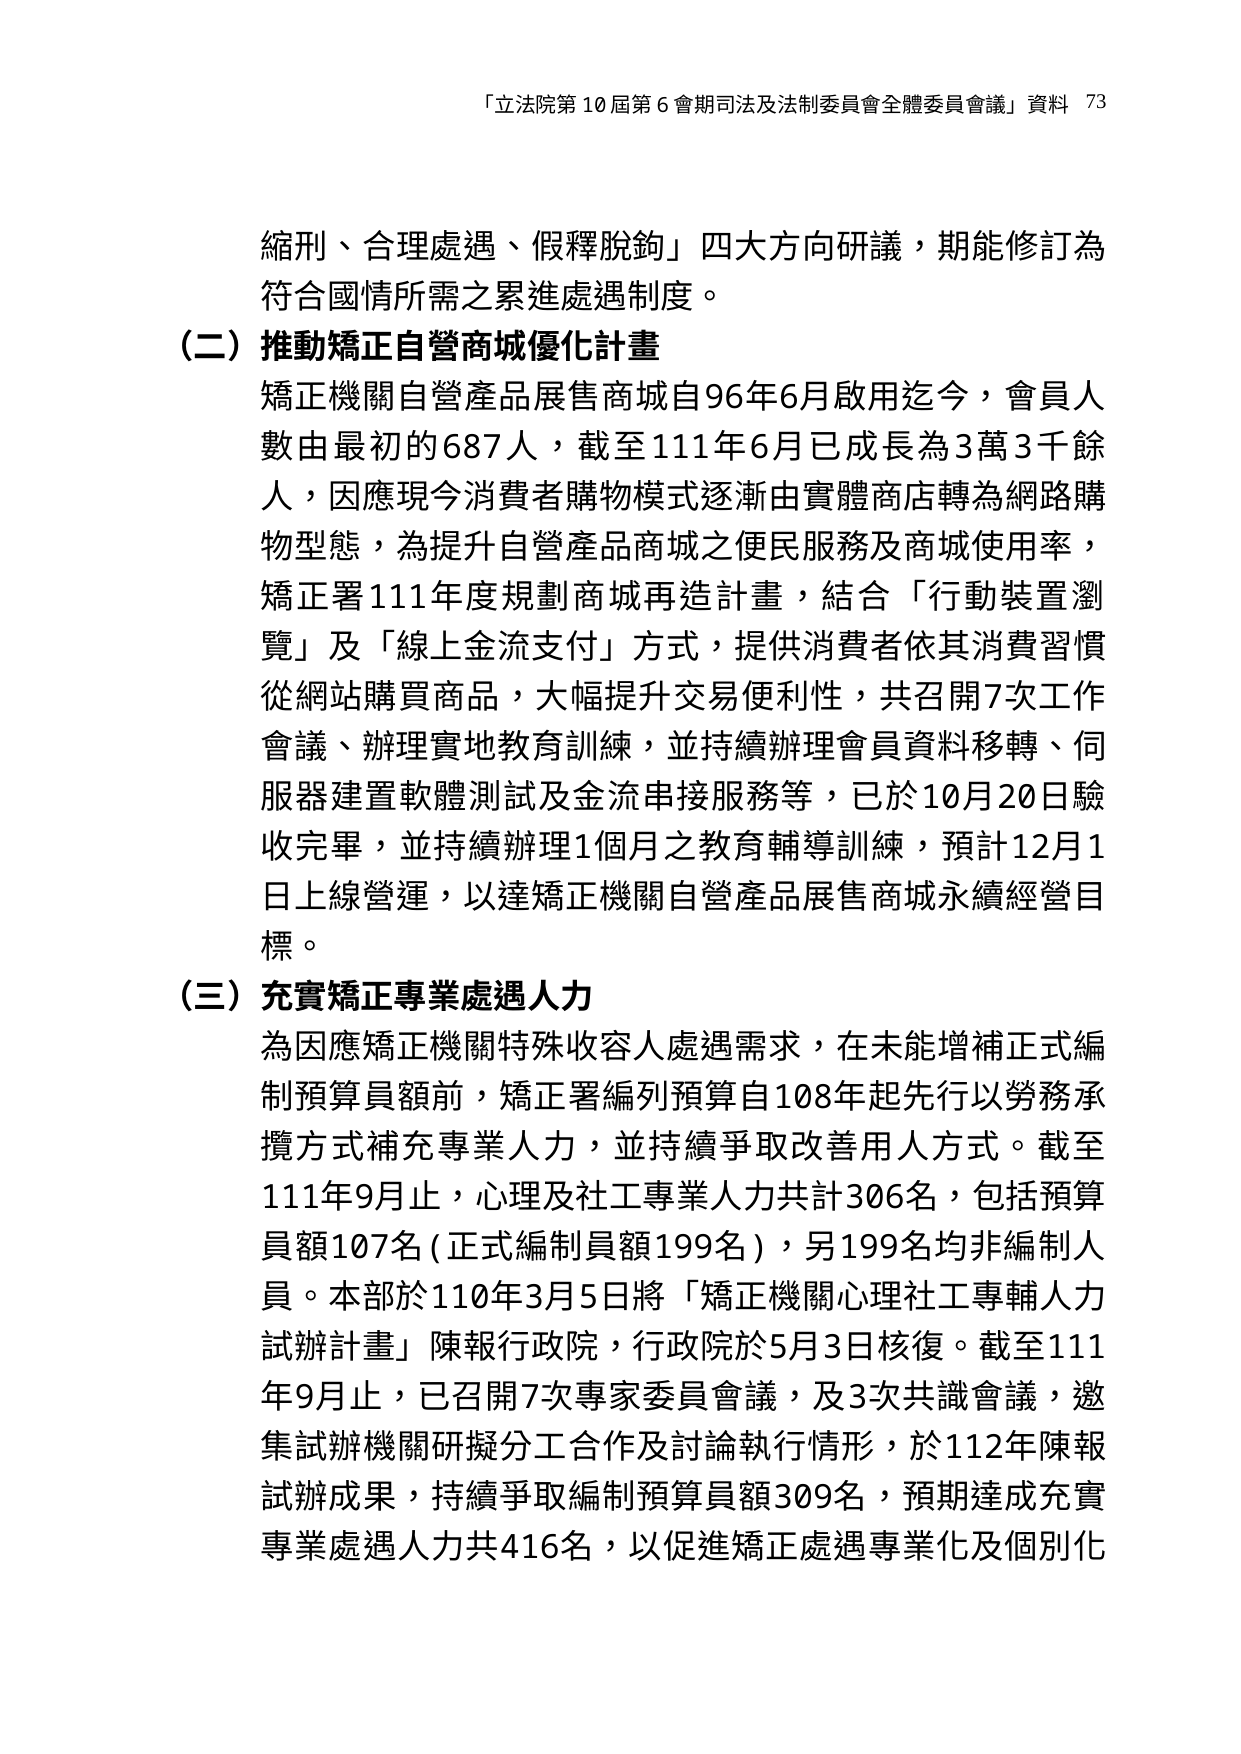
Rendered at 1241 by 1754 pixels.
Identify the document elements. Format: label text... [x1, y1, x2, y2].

text 矯正機關自營產品展售商城自96年6月啟用迄今，會員人數由最初的687人，截至111年6月已成長為3萬3千餘人，因應現今消費者購物模式逐漸由實體商店轉為網路購物型態，為提升自營產品商城之便民服務及商城使用率，矯正署111年度規劃商城再造計畫，結合「行動裝置瀏覽」及「線上金流支付」方式，提供消費者依其消費習慣從網站購買商品，大幅提升交易便利性，共召開7次工作會議、辦理實地教育訓練，並持續辦理會員資料移轉、伺服器建置軟體測試及金流串接服務等，已於10月20日驗收完畢，並持續辦理1個月之教育輔導訓練，預計12月1日上線營運，以達矯正機關自營產品展售商城永續經營目標。 [260, 369, 1106, 969]
text 縮刑、合理處遇、假釋脫鉤」四大方向研議，期能修訂為符合國情所需之累進處遇制度。 [260, 219, 1106, 319]
text 為因應矯正機關特殊收容人處遇需求，在未能增補正式編制預算員額前，矯正署編列預算自108年起先行以勞務承攬方式補充專業人力，並持續爭取改善用人方式。截至111年9月止，心理及社工專業人力共計306名，包括預算員額107名(正式編制員額199名)，另199名均非編制人員。本部於110年3月5日將「矯正機關心理社工專輔人力試辦計畫」陳報行政院，行政院於5月3日核復。截至111年9月止，已召開7次專家委員會議，及3次共識會議，邀集試辦機關研擬分工合作及討論執行情形，於112年陳報試辦成果，持續爭取編制預算員額309名，預期達成充實專業處遇人力共416名，以促進矯正處遇專業化及個別化 [260, 1019, 1106, 1569]
text （二）推動矯正自營商城優化計畫 [160, 319, 1106, 369]
text （三）充實矯正專業處遇人力 [160, 969, 1106, 1019]
